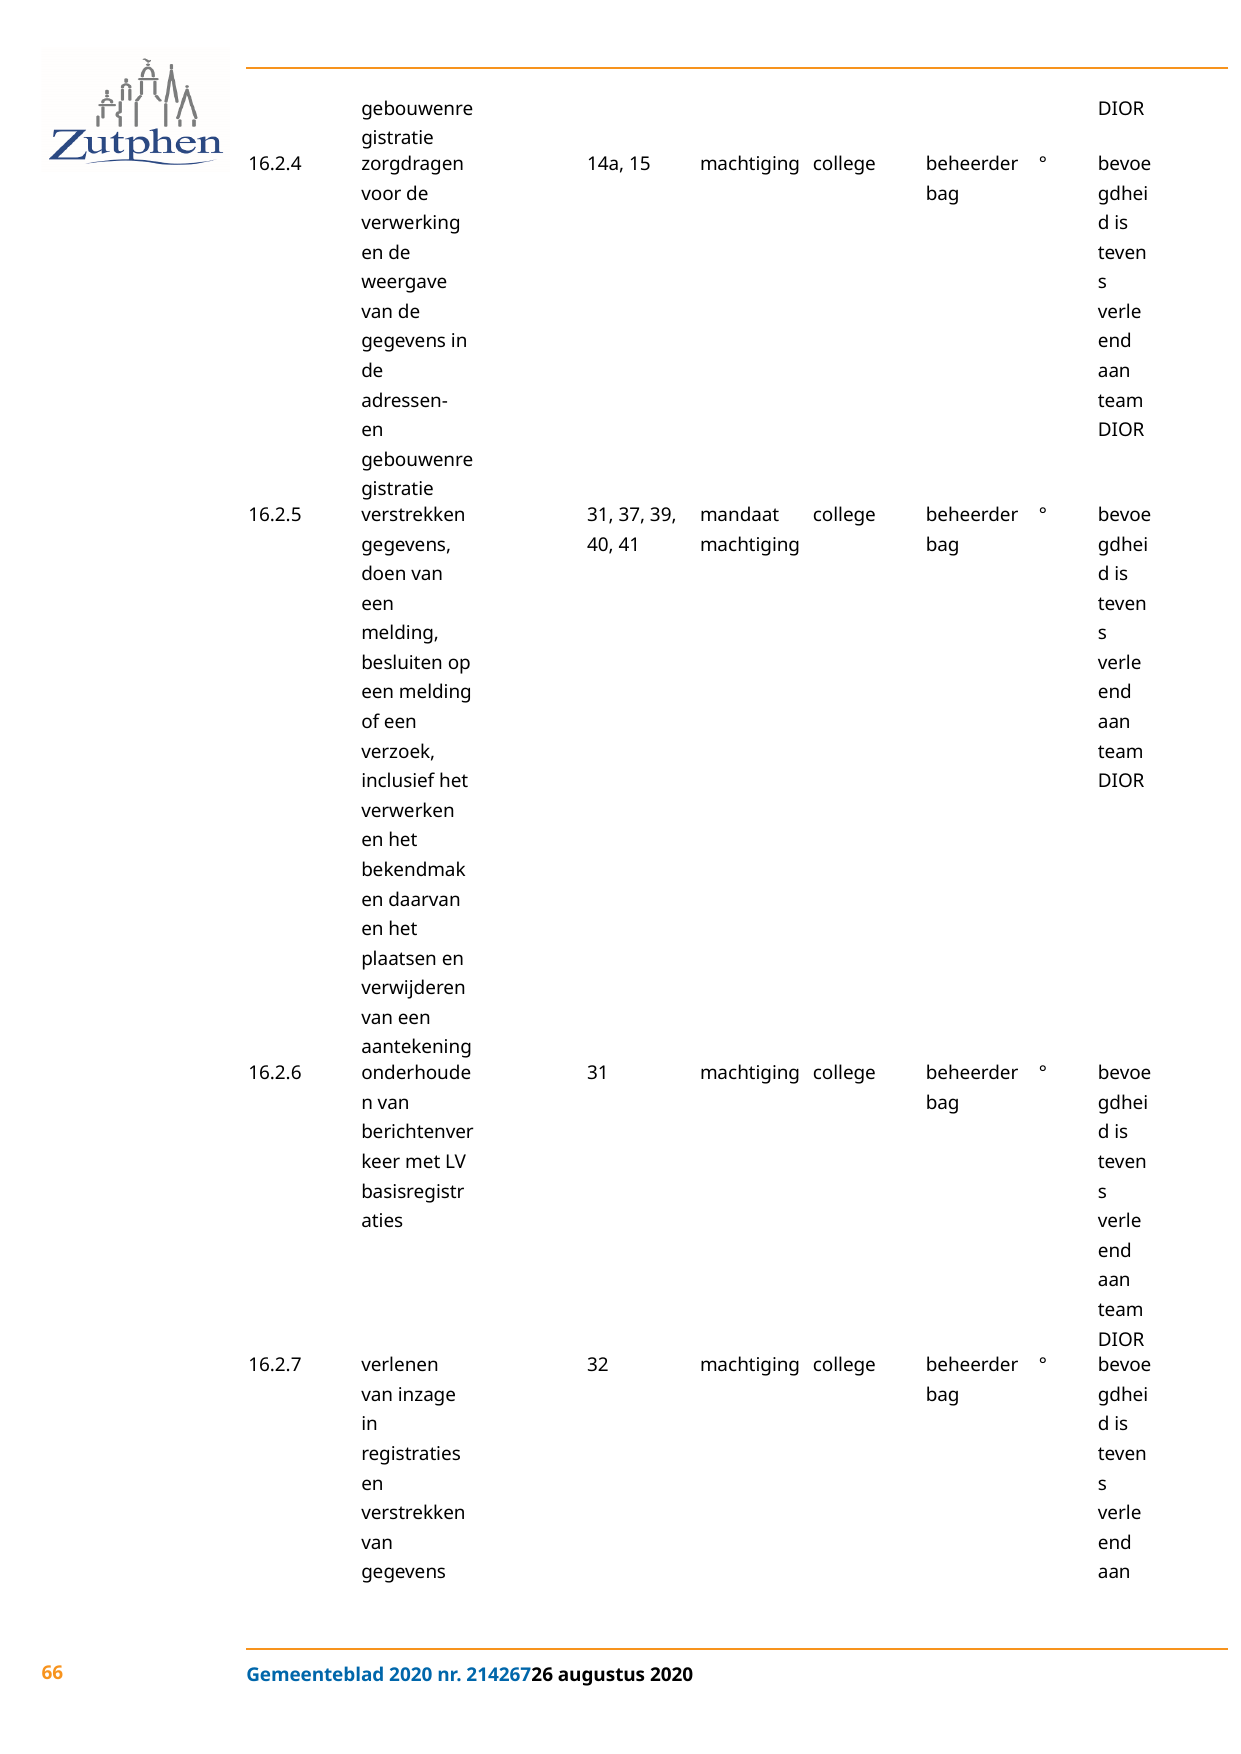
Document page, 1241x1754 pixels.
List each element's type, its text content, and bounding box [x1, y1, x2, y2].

table_cell [587, 95, 700, 150]
table_cell bevoegdheid is tevens verleend aan [1039, 1351, 1152, 1584]
table_cell college [813, 150, 926, 501]
table_cell [474, 1060, 587, 1351]
table_cell 16.2.4 [248, 150, 361, 501]
table_cell mandaat machtiging [700, 501, 813, 1059]
table_cell machtiging [700, 1060, 813, 1351]
table_cell bevoegdheid is tevens verleend aan team DIOR [1039, 150, 1152, 501]
table_cell [700, 95, 813, 150]
table_cell bevoegdheid is tevens verleend aan team DIOR [1039, 501, 1152, 1059]
table_cell beheerder bag [926, 501, 1038, 1059]
table_cell [474, 501, 587, 1059]
table_cell bevoegdheid is tevens verleend aan team DIOR [1039, 1060, 1152, 1351]
table_cell [474, 150, 587, 501]
table_cell college [813, 1060, 926, 1351]
table_cell beheerder bag [926, 1351, 1038, 1584]
table_cell verlenen van inzage in registraties en verstrekken van gegevens [361, 1351, 474, 1584]
table_cell 16.2.6 [248, 1060, 361, 1351]
table_cell beheerder bag [926, 150, 1038, 501]
table_cell gebouwenregistratie [361, 95, 474, 150]
table_cell verstrekken gegevens, doen van een melding, besluiten op een melding of een verzoek, inclusief het verwerken en het bekendmaken daarvan en het plaatsen en verwijderen van een aantekening [361, 501, 474, 1059]
table_cell beheerder bag [926, 1060, 1038, 1351]
table_cell [926, 95, 1038, 150]
table_cell [474, 95, 587, 150]
table_cell college [813, 1351, 926, 1584]
table_cell 14a, 15 [587, 150, 700, 501]
table_cell 32 [587, 1351, 700, 1584]
table_cell 31 [587, 1060, 700, 1351]
table_cell [813, 95, 926, 150]
table_cell [474, 1351, 587, 1584]
table_cell college [813, 501, 926, 1059]
table_cell 16.2.7 [248, 1351, 361, 1584]
table_cell DIOR [1039, 95, 1152, 150]
picture [41, 47, 231, 172]
table_cell 16.2.5 [248, 501, 361, 1059]
table_cell 31, 37, 39, 40, 41 [587, 501, 700, 1059]
table_cell zorgdragen voor de verwerking en de weergave van de gegevens in de adressen- en gebouwenregistratie [361, 150, 474, 501]
table_cell machtiging [700, 1351, 813, 1584]
table_cell machtiging [700, 150, 813, 501]
table_cell [248, 95, 361, 150]
table_cell onderhouden van berichtenverkeer met LV basisregistraties [361, 1060, 474, 1351]
